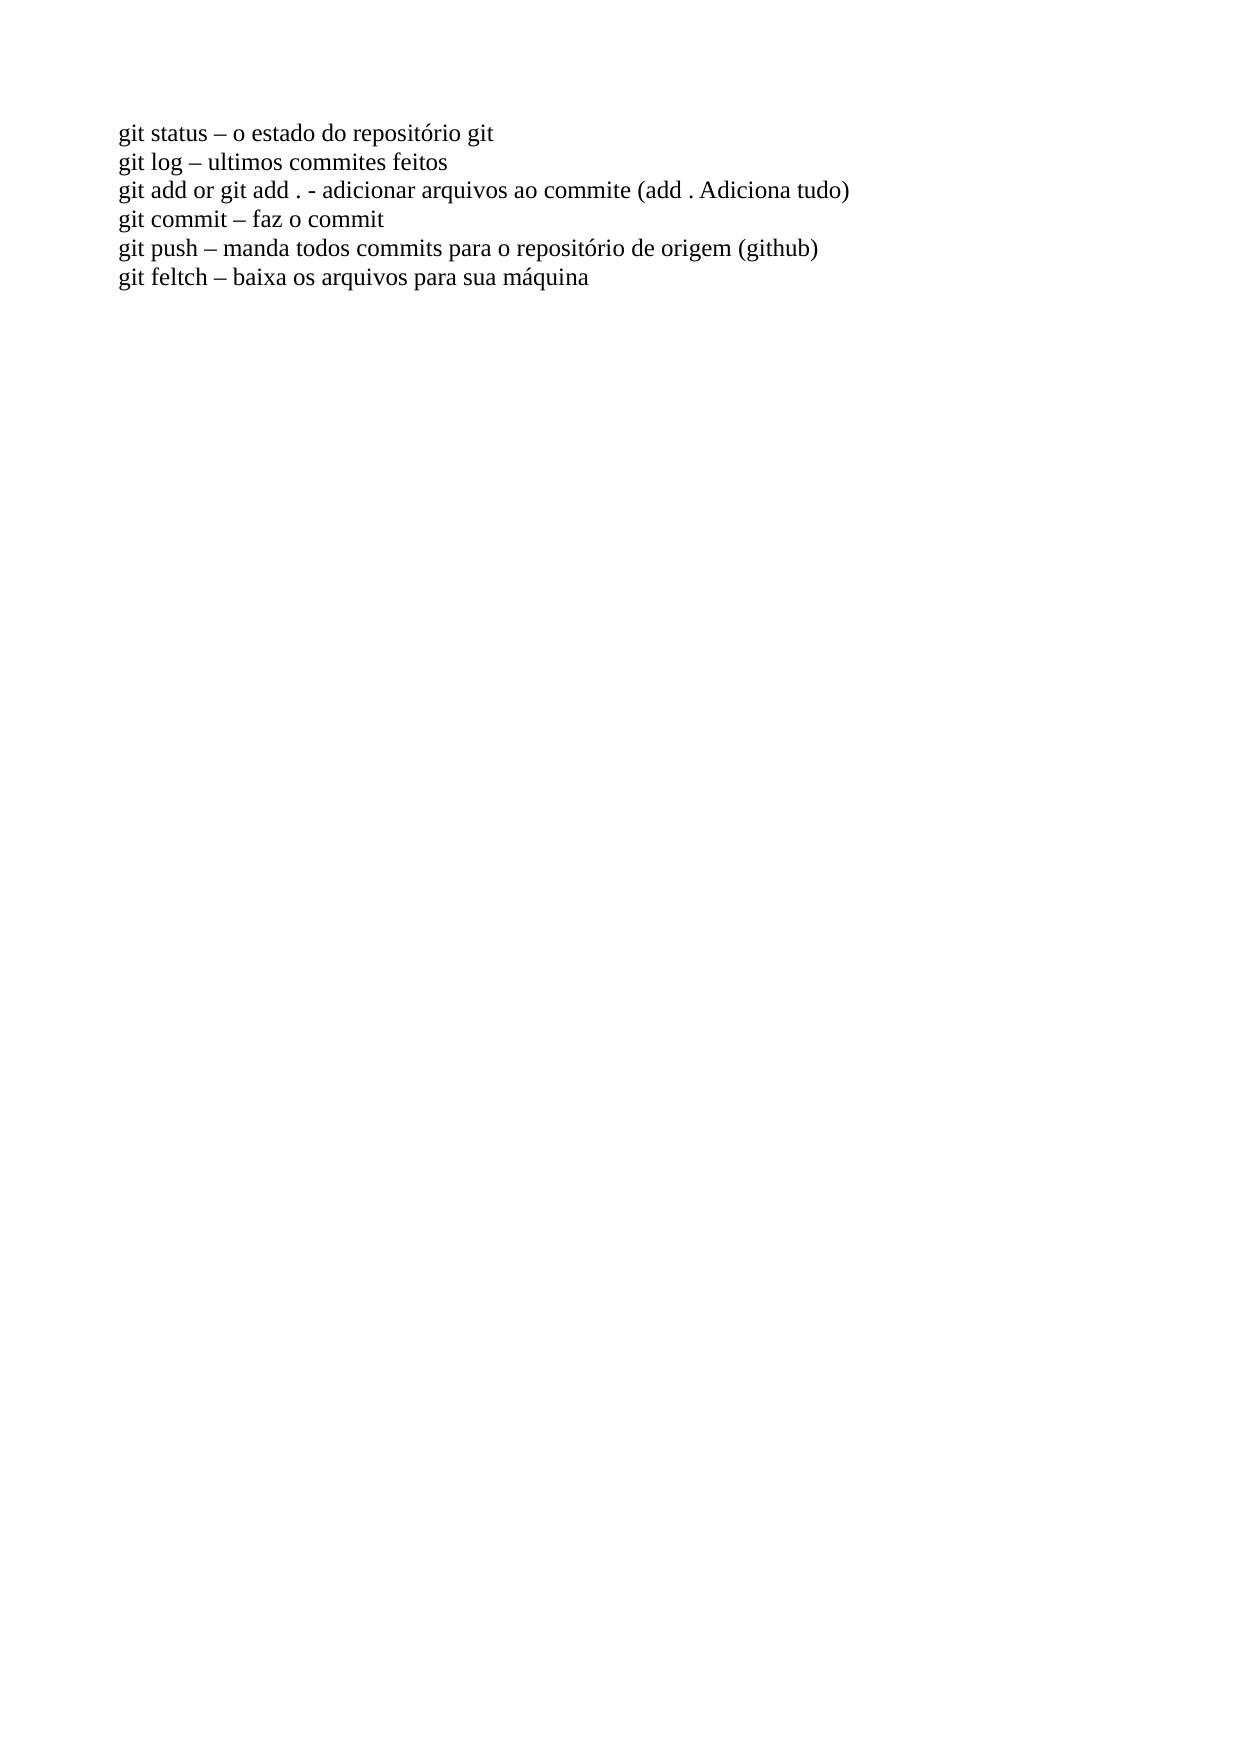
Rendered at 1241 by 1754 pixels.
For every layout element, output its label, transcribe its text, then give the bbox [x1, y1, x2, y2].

text git add or git add . - adicionar arquivos ao commite (add . Adiciona tudo) [118, 176, 1122, 204]
text git push – manda todos commits para o repositório de origem (github) [118, 233, 1122, 262]
text git commit – faz o commit [118, 204, 1122, 233]
text git status – o estado do repositório git [118, 118, 1122, 147]
text git feltch – baixa os arquivos para sua máquina [118, 262, 1122, 291]
text git log – ultimos commites feitos [118, 147, 1122, 176]
